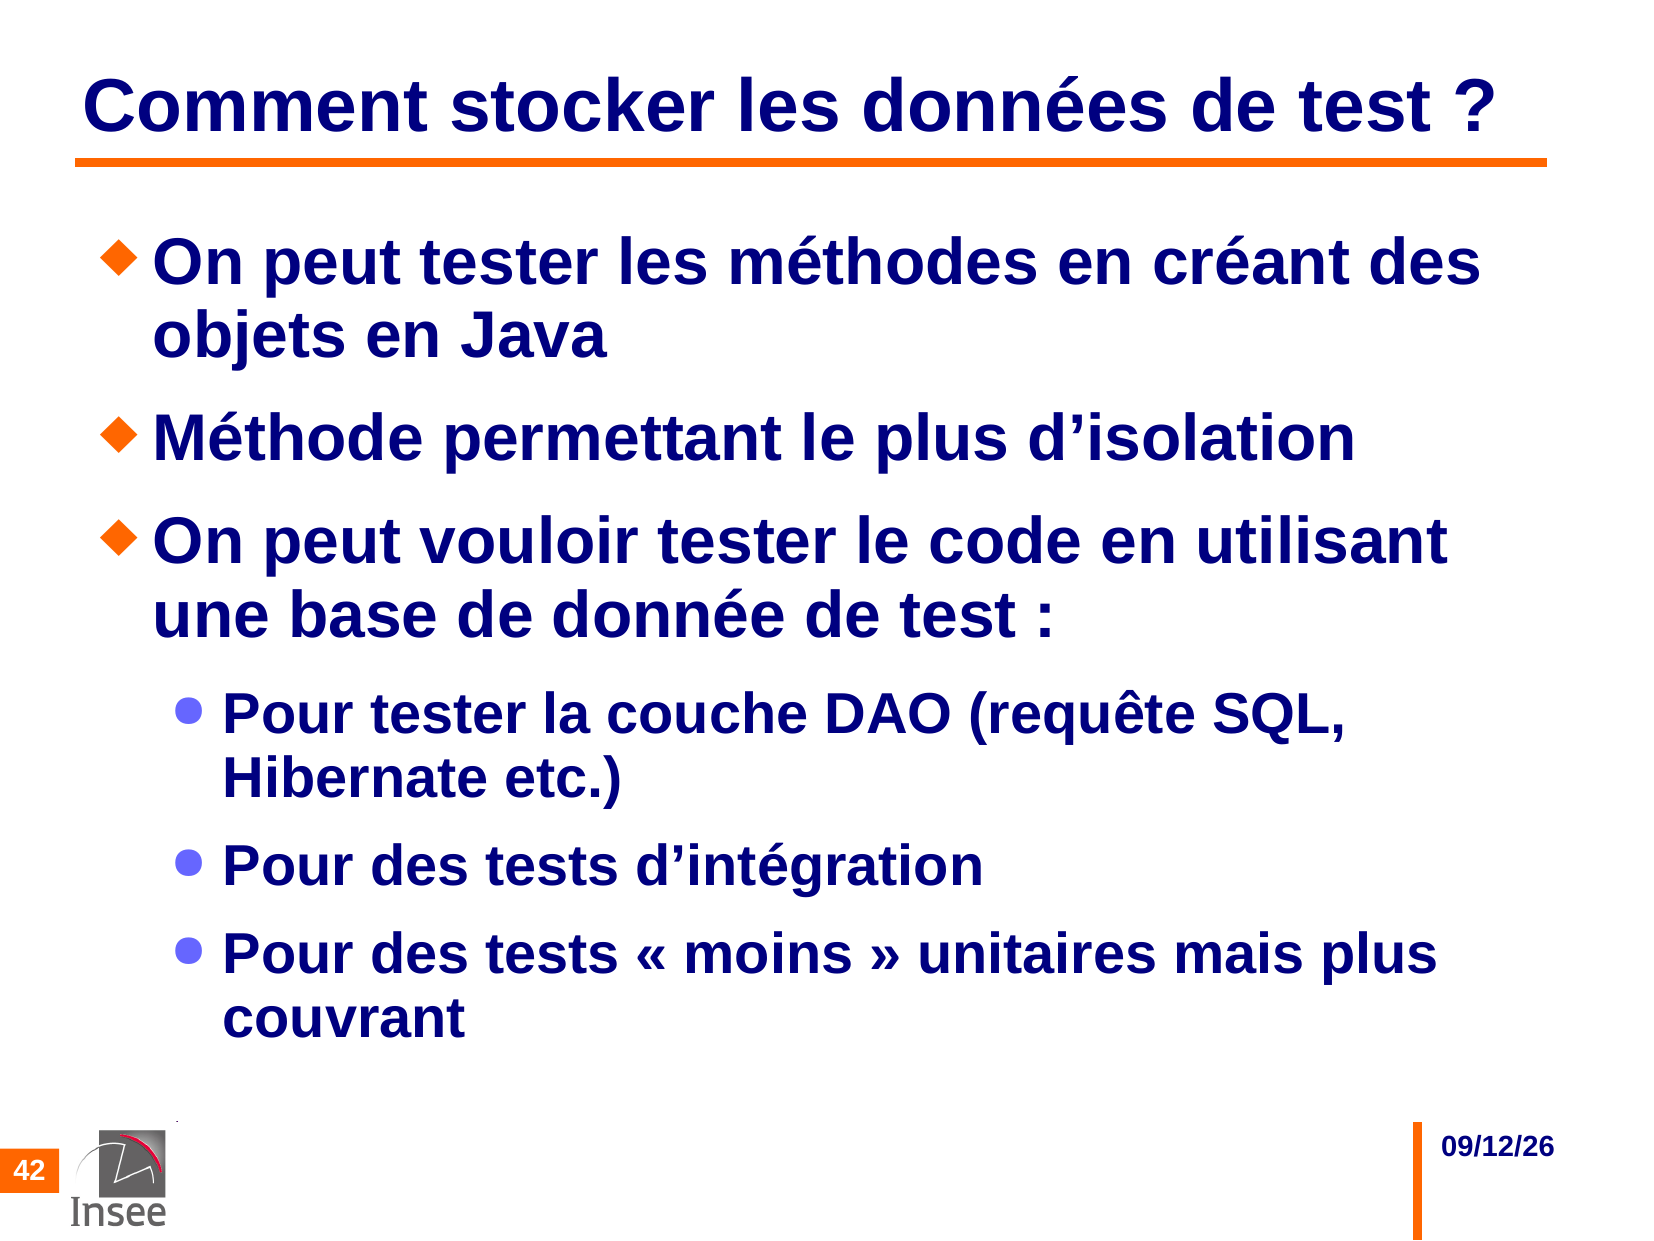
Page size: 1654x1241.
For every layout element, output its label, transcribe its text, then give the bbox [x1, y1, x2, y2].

picture [62, 1121, 178, 1241]
list On peut tester les méthodes en créant des objets en Java Méthode permettant le plus d’isolation On peut vouloir tester le code en utilisant une base de donnée de test : Pour tester la couche DAO (requête SQL, Hibernate etc.) Pour des tests d’intégration Pour des tests « moins » unitaires mais plus couvrant [82, 224, 1571, 1051]
title Comment stocker les données de test ? [82, 49, 1619, 163]
